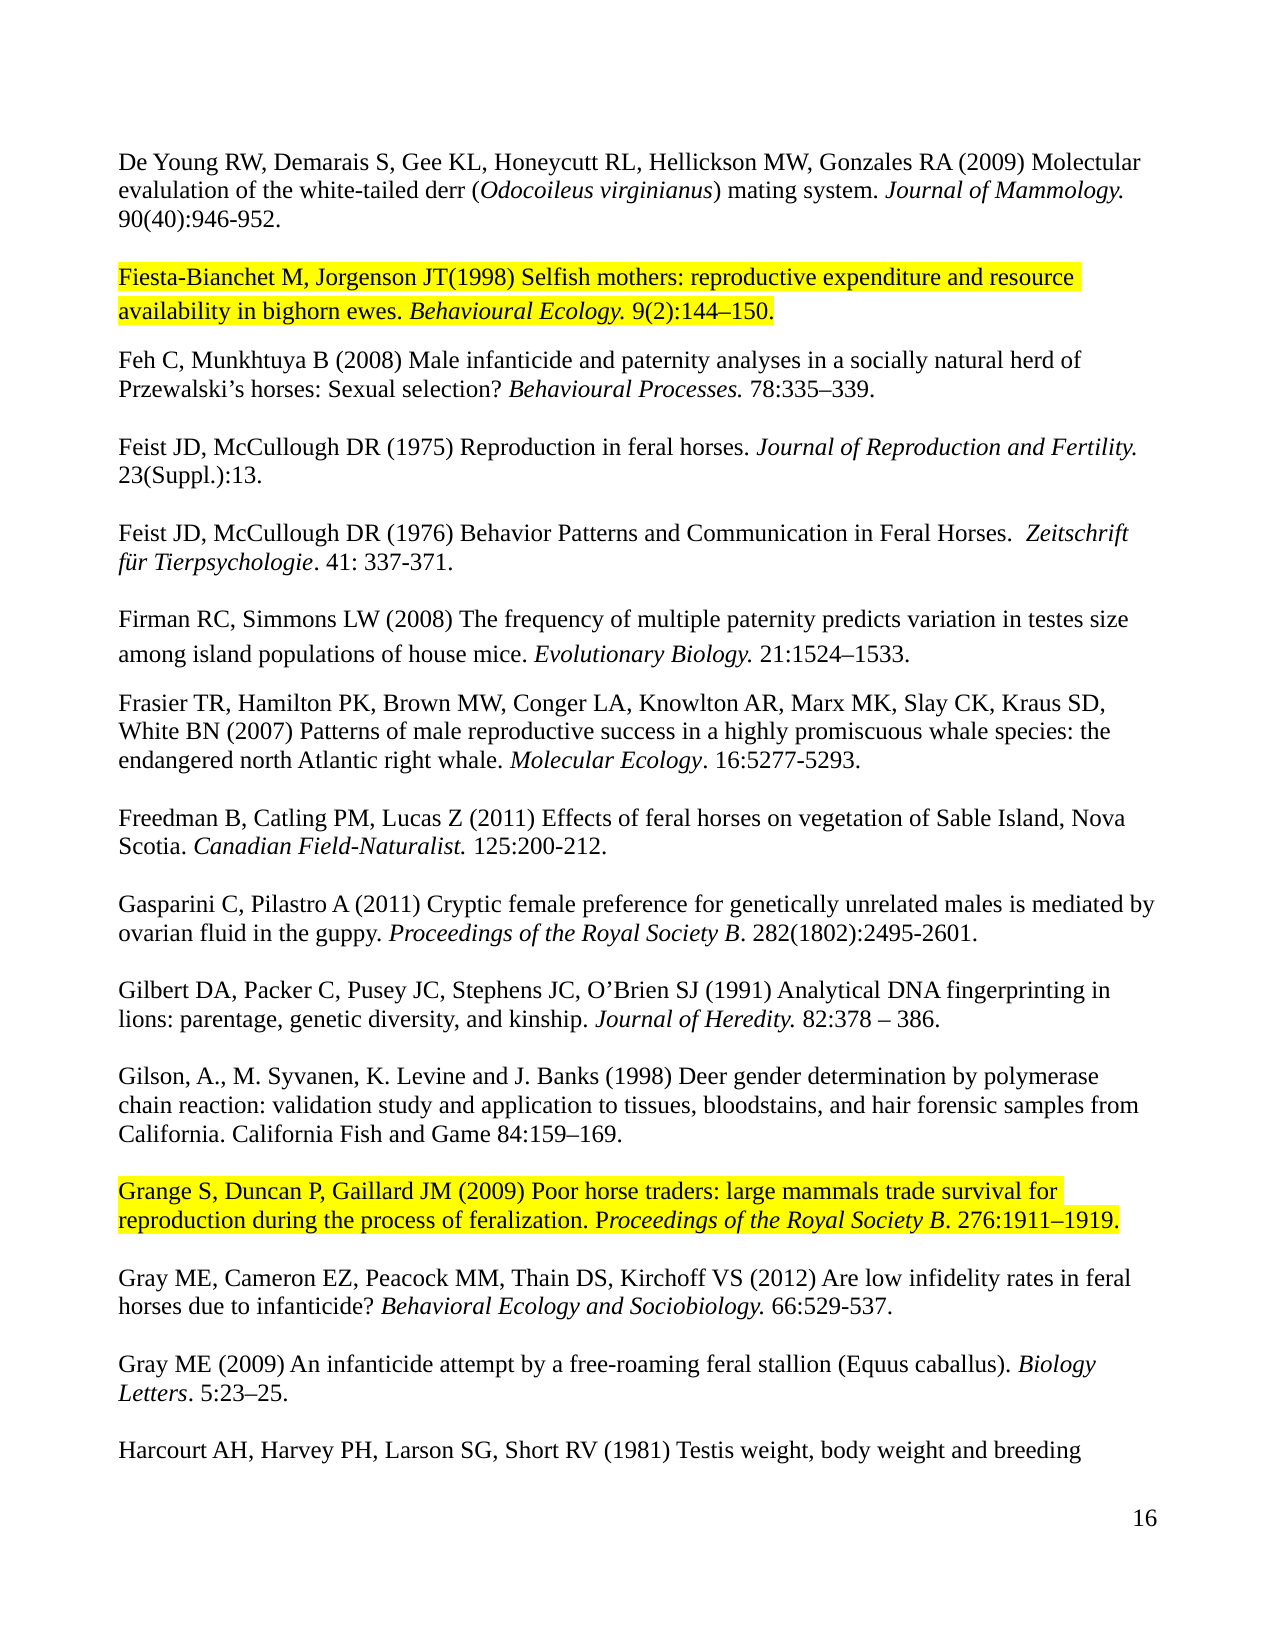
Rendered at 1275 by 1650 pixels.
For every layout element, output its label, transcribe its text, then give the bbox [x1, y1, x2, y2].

text Firman RC, Simmons LW (2008) The frequency of multiple paternity predicts variation in testes size among island populations of house mice. Evolutionary Biology. 21:1524–1533. [118, 604, 1157, 667]
text Gasparini C, Pilastro A (2011) Cryptic female preference for genetically unrelated males is mediated by ovarian fluid in the guppy. Proceedings of the Royal Society B. 282(1802):2495-2601. [118, 889, 1157, 946]
text Feh C, Munkhtuya B (2008) Male infanticide and paternity analyses in a socially natural herd of [118, 345, 1157, 374]
text Gray ME (2009) An infanticide attempt by a free-roaming feral stallion (Equus caballus). Biology Letters. 5:23–25. [118, 1349, 1157, 1406]
text Fiesta-Bianchet M, Jorgenson JT(1998) Selfish mothers: reproductive expenditure and resource availability in bighorn ewes. Behavioural Ecology. 9(2):144–150. [118, 262, 1157, 325]
text Harcourt AH, Harvey PH, Larson SG, Short RV (1981) Testis weight, body weight and breeding [118, 1435, 1157, 1464]
text Gilson, A., M. Syvanen, K. Levine and J. Banks (1998) Deer gender determination by polymerase chain reaction: validation study and application to tissues, bloodstains, and hair forensic samples from California. California Fish and Game 84:159–169. [118, 1061, 1157, 1148]
text Przewalski’s horses: Sexual selection? Behavioural Processes. 78:335–339. [118, 374, 1157, 403]
text Feist JD, McCullough DR (1976) Behavior Patterns and Communication in Feral Horses. Zeitschrift für Tierpsychologie. 41: 337-371. [118, 518, 1157, 575]
text Gray ME, Cameron EZ, Peacock MM, Thain DS, Kirchoff VS (2012) Are low infidelity rates in feral horses due to infanticide? Behavioral Ecology and Sociobiology. 66:529-537. [118, 1263, 1157, 1320]
text Grange S, Duncan P, Gaillard JM (2009) Poor horse traders: large mammals trade survival for reproduction during the process of feralization. Proceedings of the Royal Society B. 276:1911–1919. [118, 1176, 1157, 1234]
text Feist JD, McCullough DR (1975) Reproduction in feral horses. Journal of Reproduction and Fertility. 23(Suppl.):13. [118, 432, 1157, 489]
text Frasier TR, Hamilton PK, Brown MW, Conger LA, Knowlton AR, Marx MK, Slay CK, Kraus SD, White BN (2007) Patterns of male reproductive success in a highly promiscuous whale species: the endangered north Atlantic right whale. Molecular Ecology. 16:5277-5293. [118, 688, 1157, 774]
text Gilbert DA, Packer C, Pusey JC, Stephens JC, O’Brien SJ (1991) Analytical DNA fingerprinting in lions: parentage, genetic diversity, and kinship. Journal of Heredity. 82:378 – 386. [118, 975, 1157, 1033]
text De Young RW, Demarais S, Gee KL, Honeycutt RL, Hellickson MW, Gonzales RA (2009) Molectular evalulation of the white-tailed derr (Odocoileus virginianus) mating system. Journal of Mammology. 90(40):946-952. [118, 147, 1157, 233]
text Freedman B, Catling PM, Lucas Z (2011) Effects of feral horses on vegetation of Sable Island, Nova Scotia. Canadian Field-Naturalist. 125:200-212. [118, 803, 1157, 860]
